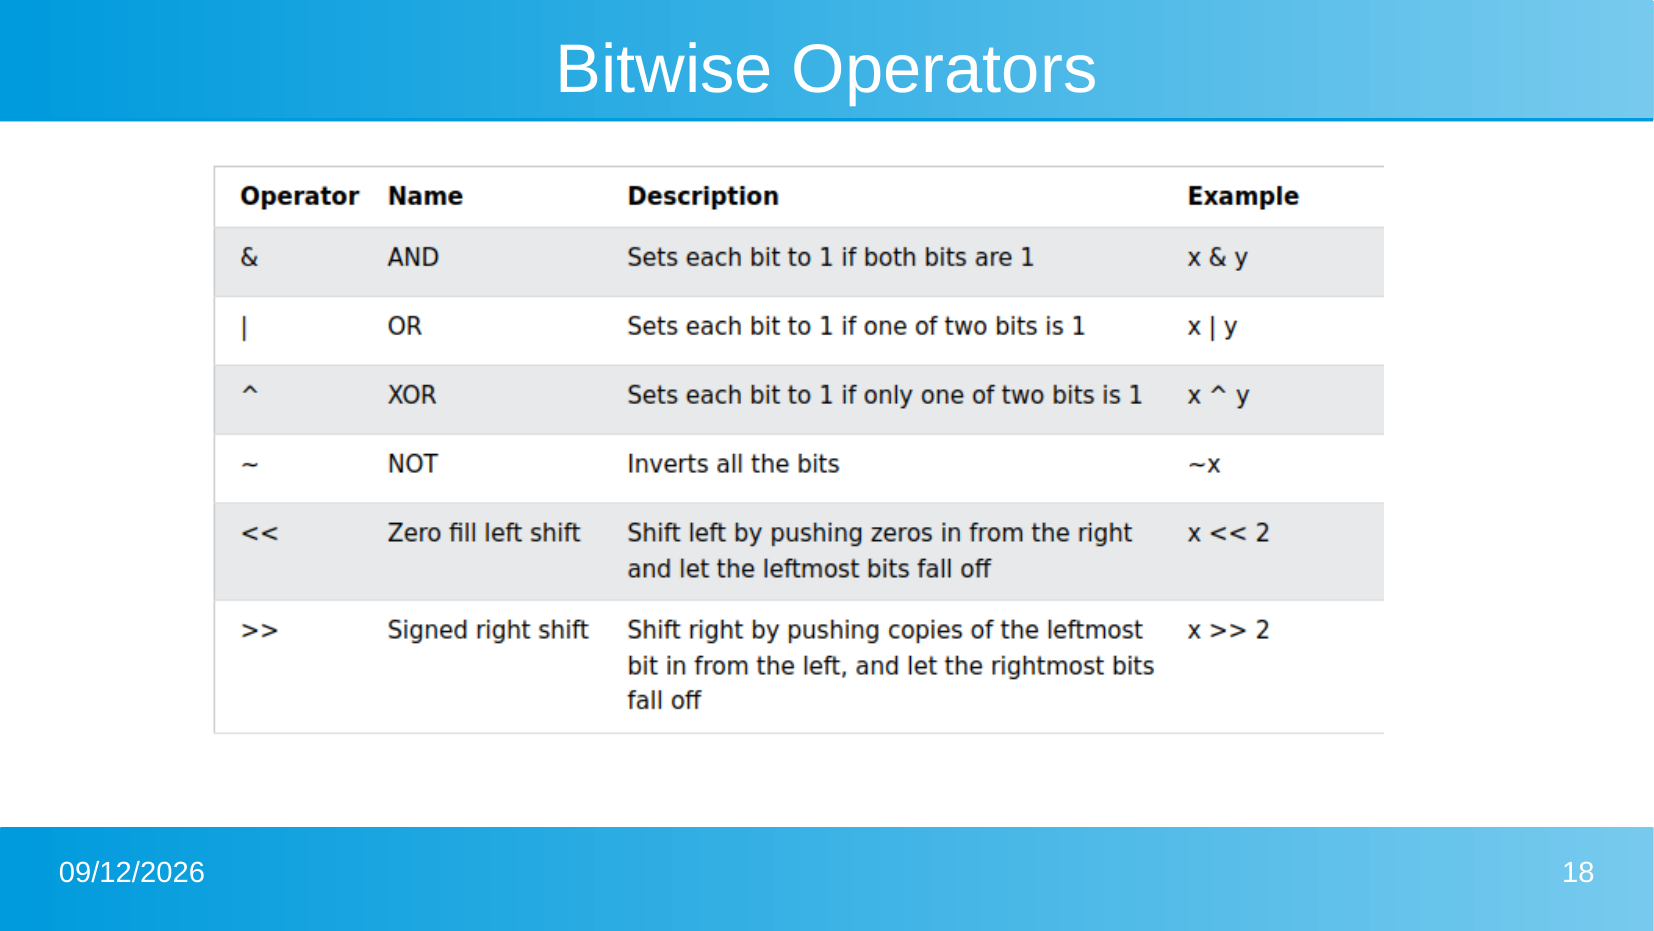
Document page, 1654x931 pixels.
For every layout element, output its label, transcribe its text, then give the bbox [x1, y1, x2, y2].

title Bitwise Operators [59, 29, 1595, 108]
picture [206, 155, 1384, 739]
